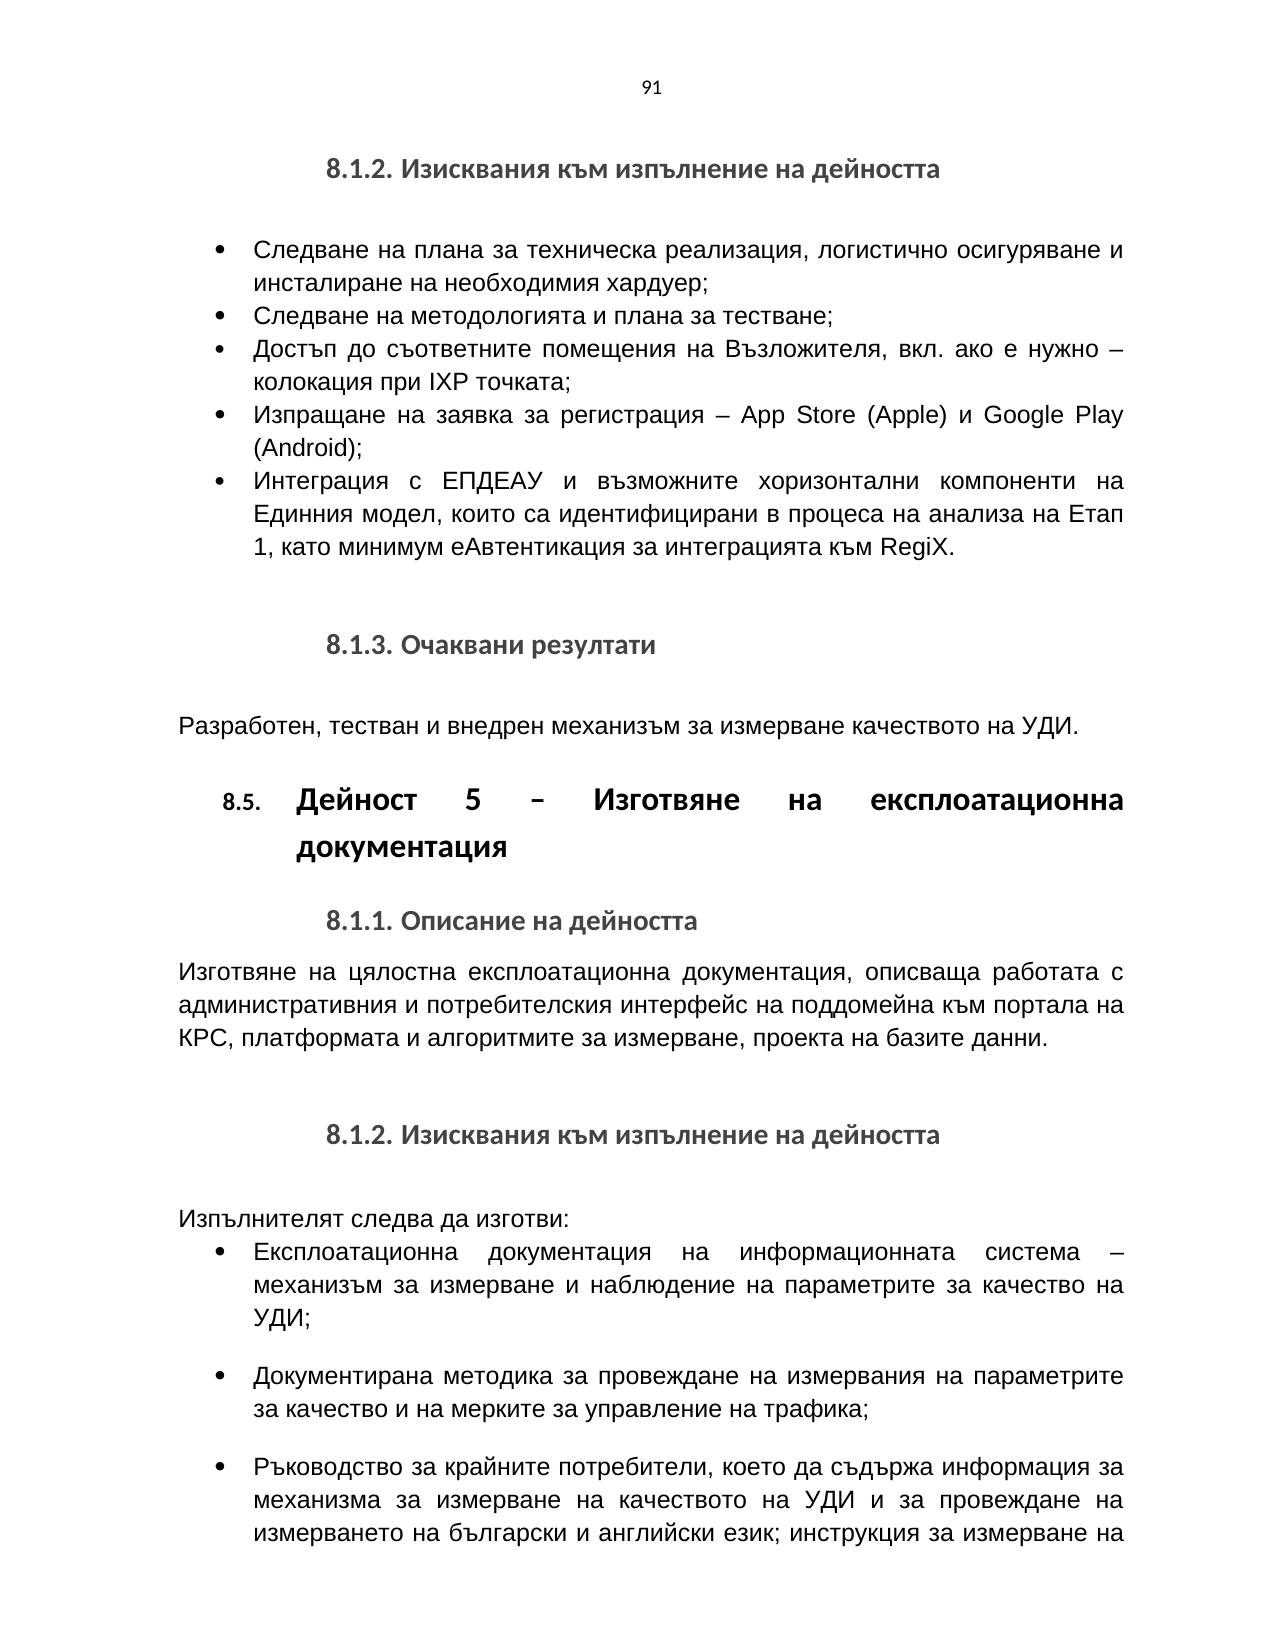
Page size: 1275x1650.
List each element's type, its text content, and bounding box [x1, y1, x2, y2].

list Документирана методика за провеждане на измервания на параметрите за качество и на мерките за управление на трафика; [216, 1361, 1125, 1423]
text Изготвяне на цялостна експлоатационна документация, описваща работата с административния и потребителския интерфейс на поддомейна към портала на КРС, платформата и алгоритмите за измерване, проекта на базите данни. [178, 957, 1125, 1051]
list Следване на плана за техническа реализация, логистично осигуряване и инсталиране на необходимия хардуер; [216, 235, 1125, 297]
list Достъп до съответните помещения на Възложителя, вкл. ако е нужно – колокация при IXP точката; [216, 334, 1125, 396]
text Изпълнителят следва да изготви: [178, 1204, 1125, 1232]
list Ръководство за крайните потребители, което да съдържа информация за механизма за измерване на качеството на УДИ и за провеждане на измерването на български и английски език; инструкция за измерване на [216, 1452, 1125, 1547]
list Експлоатационна документация на информационната система – механизъм за измерване и наблюдение на параметрите за качество на УДИ; [216, 1237, 1125, 1332]
list Следване на методологията и плана за тестване; [216, 301, 1125, 330]
subtitle Очаквани резултати [326, 626, 1125, 661]
text Разработен, тестван и внедрен механизъм за измерване качеството на УДИ. [178, 711, 1125, 739]
subtitle Описание на дейността [326, 902, 1125, 937]
subtitle Дейност 5 – Изготвяне на експлоатационна документация [222, 778, 1125, 866]
list Интеграция с ЕПДЕАУ и възможните хоризонтални компоненти на Единния модел, които са идентифицирани в процеса на анализа на Етап 1, като минимум еАвтентикация за интеграцията към RegiX. [216, 466, 1125, 561]
list Изпращане на заявка за регистрация – App Store (Apple) и Google Play (Android); [216, 400, 1125, 462]
subtitle Изисквания към изпълнение на дейността [326, 150, 1125, 186]
subtitle Изисквания към изпълнение на дейността [326, 1116, 1125, 1152]
